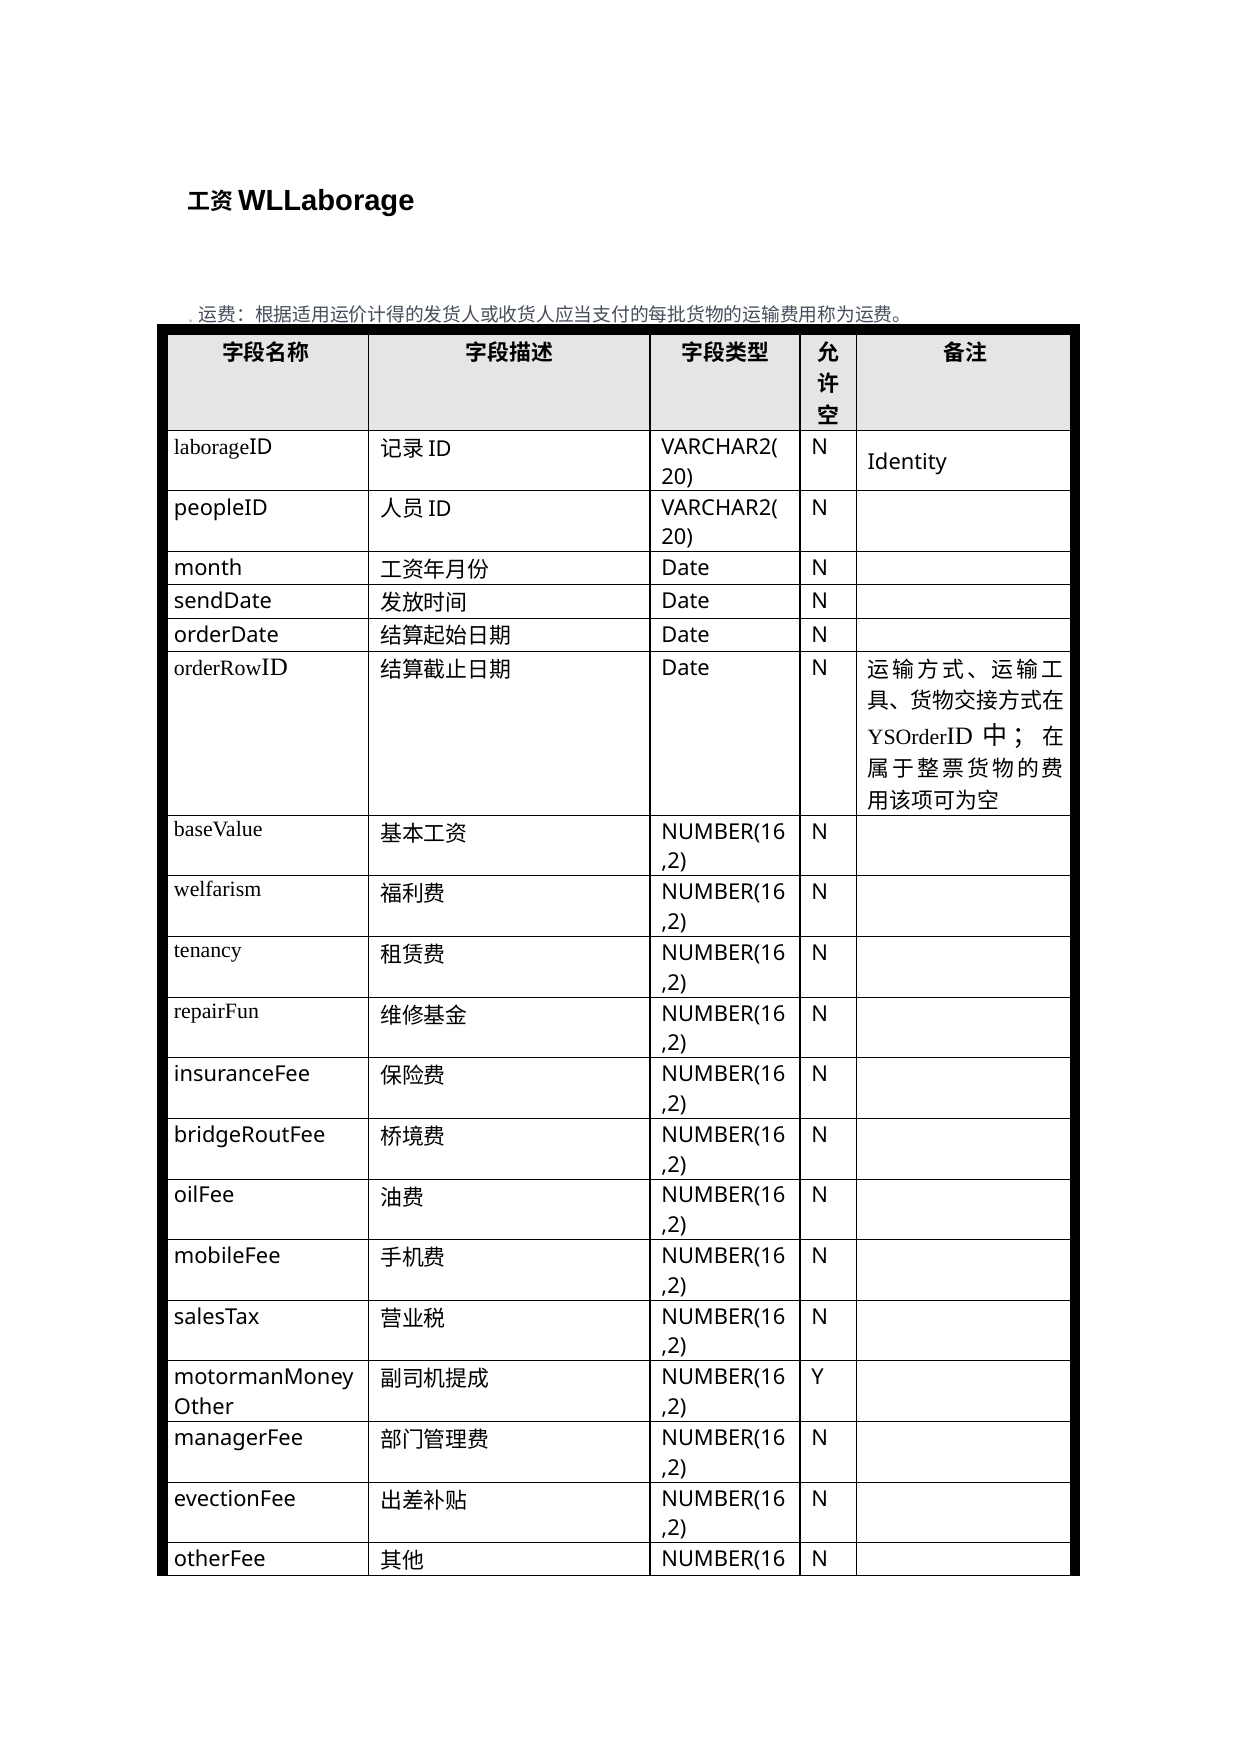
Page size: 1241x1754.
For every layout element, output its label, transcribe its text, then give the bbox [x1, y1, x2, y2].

table_header 字段名称 [168, 335, 368, 430]
table_cell 桥境费 [369, 1119, 649, 1178]
table_cell N [801, 1058, 856, 1118]
table_cell orderDate [168, 619, 368, 651]
table_cell [857, 816, 1070, 875]
table_cell VARCHAR2(20) [651, 491, 799, 551]
table_cell N [801, 816, 856, 875]
text . 运费：根据适用运价计得的发货人或收货人应当支付的每批货物的运输费用称为运费。 [187, 292, 1053, 324]
table_cell orderRowID [168, 652, 368, 815]
table_cell 租赁费 [369, 937, 649, 997]
table_cell [857, 1361, 1070, 1421]
table_cell NUMBER(16,2) [651, 1180, 799, 1239]
table_cell 出差补贴 [369, 1483, 649, 1542]
table_cell N [801, 431, 856, 490]
table_cell motormanMoneyOther [168, 1361, 368, 1421]
table_header 允许空 [801, 335, 856, 430]
table_cell oilFee [168, 1180, 368, 1239]
table_cell [857, 1422, 1070, 1482]
table_cell 结算起始日期 [369, 619, 649, 651]
table_cell 福利费 [369, 876, 649, 936]
table_cell salesTax [168, 1301, 368, 1360]
table_cell NUMBER(16,2) [651, 1058, 799, 1118]
table_cell N [801, 1543, 856, 1575]
table_cell evectionFee [168, 1483, 368, 1542]
table_cell 发放时间 [369, 585, 649, 617]
table_cell 营业税 [369, 1301, 649, 1360]
table_cell NUMBER(16,2) [651, 876, 799, 936]
table_cell 工资年月份 [369, 552, 649, 584]
table_cell bridgeRoutFee [168, 1119, 368, 1178]
table_cell 记录ID [369, 431, 649, 490]
table_cell sendDate [168, 585, 368, 617]
table_cell tenancy [168, 937, 368, 997]
table_cell 部门管理费 [369, 1422, 649, 1482]
table_cell 维修基金 [369, 998, 649, 1057]
table_cell Identity [857, 431, 1070, 490]
table_cell Date [651, 619, 799, 651]
table_cell N [801, 937, 856, 997]
subtitle 工资WLLaborage [187, 162, 1053, 227]
table_cell [857, 552, 1070, 584]
table_cell [857, 876, 1070, 936]
table_cell 基本工资 [369, 816, 649, 875]
table_cell [857, 1240, 1070, 1300]
table_cell 油费 [369, 1180, 649, 1239]
table_cell [857, 1483, 1070, 1542]
table_cell N [801, 1119, 856, 1178]
table_cell N [801, 619, 856, 651]
table_cell laborageID [168, 431, 368, 490]
table_cell NUMBER(16,2) [651, 1361, 799, 1421]
table_cell NUMBER(16,2) [651, 1301, 799, 1360]
table_cell peopleID [168, 491, 368, 551]
table_cell N [801, 1483, 856, 1542]
table_cell [857, 491, 1070, 551]
table_cell otherFee [168, 1543, 368, 1575]
table_cell Date [651, 552, 799, 584]
table_cell N [801, 491, 856, 551]
table_cell [857, 1180, 1070, 1239]
table_cell 运输方式、运输工具、货物交接方式在YSOrderID中；在属于整票货物的费用该项可为空 [857, 652, 1070, 815]
table_cell NUMBER(16,2) [651, 816, 799, 875]
table_cell [857, 998, 1070, 1057]
table_cell N [801, 1180, 856, 1239]
table_header 字段类型 [651, 335, 799, 430]
table_cell N [801, 552, 856, 584]
table_cell [857, 619, 1070, 651]
table_cell baseValue [168, 816, 368, 875]
table_header 字段描述 [369, 335, 649, 430]
table_cell [857, 1543, 1070, 1575]
table_cell 保险费 [369, 1058, 649, 1118]
table_cell Date [651, 652, 799, 815]
table_cell 结算截止日期 [369, 652, 649, 815]
table_cell N [801, 652, 856, 815]
table_cell NUMBER(16,2) [651, 998, 799, 1057]
table_cell repairFun [168, 998, 368, 1057]
table_cell N [801, 998, 856, 1057]
table_cell 手机费 [369, 1240, 649, 1300]
table_cell VARCHAR2(20) [651, 431, 799, 490]
table_cell welfarism [168, 876, 368, 936]
table_cell insuranceFee [168, 1058, 368, 1118]
table_cell NUMBER(16,2) [651, 1422, 799, 1482]
table_cell N [801, 1422, 856, 1482]
table_cell NUMBER(16 [651, 1543, 799, 1575]
table_cell 副司机提成 [369, 1361, 649, 1421]
table_cell [857, 585, 1070, 617]
table_cell N [801, 1240, 856, 1300]
table_cell [857, 1301, 1070, 1360]
table_header 备注 [857, 335, 1070, 430]
table_cell NUMBER(16,2) [651, 1119, 799, 1178]
table_cell [857, 1058, 1070, 1118]
table_cell NUMBER(16,2) [651, 937, 799, 997]
table_cell N [801, 876, 856, 936]
table_cell [857, 937, 1070, 997]
table_cell 人员ID [369, 491, 649, 551]
table_cell [857, 1119, 1070, 1178]
table_cell N [801, 585, 856, 617]
table_cell month [168, 552, 368, 584]
table_cell managerFee [168, 1422, 368, 1482]
table_cell Date [651, 585, 799, 617]
table_cell NUMBER(16,2) [651, 1483, 799, 1542]
table_cell NUMBER(16,2) [651, 1240, 799, 1300]
table_cell 其他 [369, 1543, 649, 1575]
table_cell N [801, 1301, 856, 1360]
table_cell Y [801, 1361, 856, 1421]
table_cell mobileFee [168, 1240, 368, 1300]
